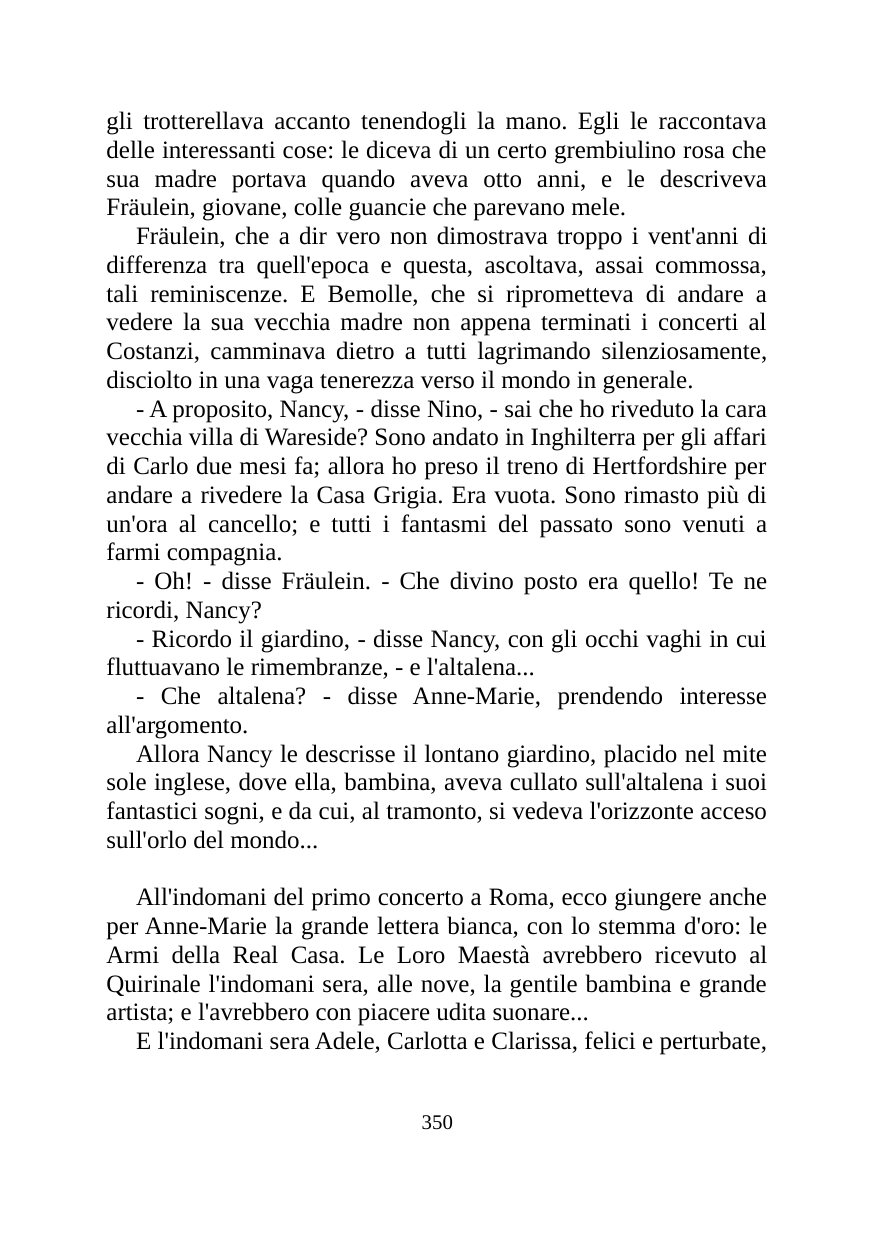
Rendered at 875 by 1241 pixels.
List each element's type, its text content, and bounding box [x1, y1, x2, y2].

text - A proposito, Nancy, - disse Nino, - sai che ho riveduto la cara vecchia villa di Wareside? Sono andato in Inghilterra per gli affari di Carlo due mesi fa; allora ho preso il treno di Hertfordshire per andare a rivedere la Casa Grigia. Era vuota. Sono rimasto più di un'ora al cancello; e tutti i fantasmi del passato sono venuti a farmi compagnia. [106, 394, 768, 566]
text - Che altalena? - disse Anne-Marie, prendendo interesse all'argomento. [106, 681, 768, 739]
text - Oh! - disse Fräulein. - Che divino posto era quello! Te ne ricordi, Nancy? [106, 566, 768, 624]
text - Ricordo il giardino, - disse Nancy, con gli occhi vaghi in cui fluttuavano le rimembranze, - e l'altalena... [106, 624, 768, 681]
text gli trotterellava accanto tenendogli la mano. Egli le raccontava delle interessanti cose: le diceva di un certo grembiulino rosa che sua madre portava quando aveva otto anni, e le descriveva Fräulein, giovane, colle guancie che parevano mele. [106, 106, 768, 221]
text All'indomani del primo concerto a Roma, ecco giungere anche per Anne-Marie la grande lettera bianca, con lo stemma d'oro: le Armi della Real Casa. Le Loro Maestà avrebbero ricevuto al Quirinale l'indomani sera, alle nove, la gentile bambina e grande artista; e l'avrebbero con piacere udita suonare... [106, 882, 768, 1026]
text Fräulein, che a dir vero non dimostrava troppo i vent'anni di differenza tra quell'epoca e questa, ascoltava, assai commossa, tali reminiscenze. E Bemolle, che si riprometteva di andare a vedere la sua vecchia madre non appena terminati i concerti al Costanzi, camminava dietro a tutti lagrimando silenziosamente, disciolto in una vaga tenerezza verso il mondo in generale. [106, 221, 768, 394]
text Allora Nancy le descrisse il lontano giardino, placido nel mite sole inglese, dove ella, bambina, aveva cullato sull'altalena i suoi fantastici sogni, e da cui, al tramonto, si vedeva l'orizzonte acceso sull'orlo del mondo... [106, 739, 768, 854]
text E l'indomani sera Adele, Carlotta e Clarissa, felici e perturbate, [106, 1026, 768, 1055]
